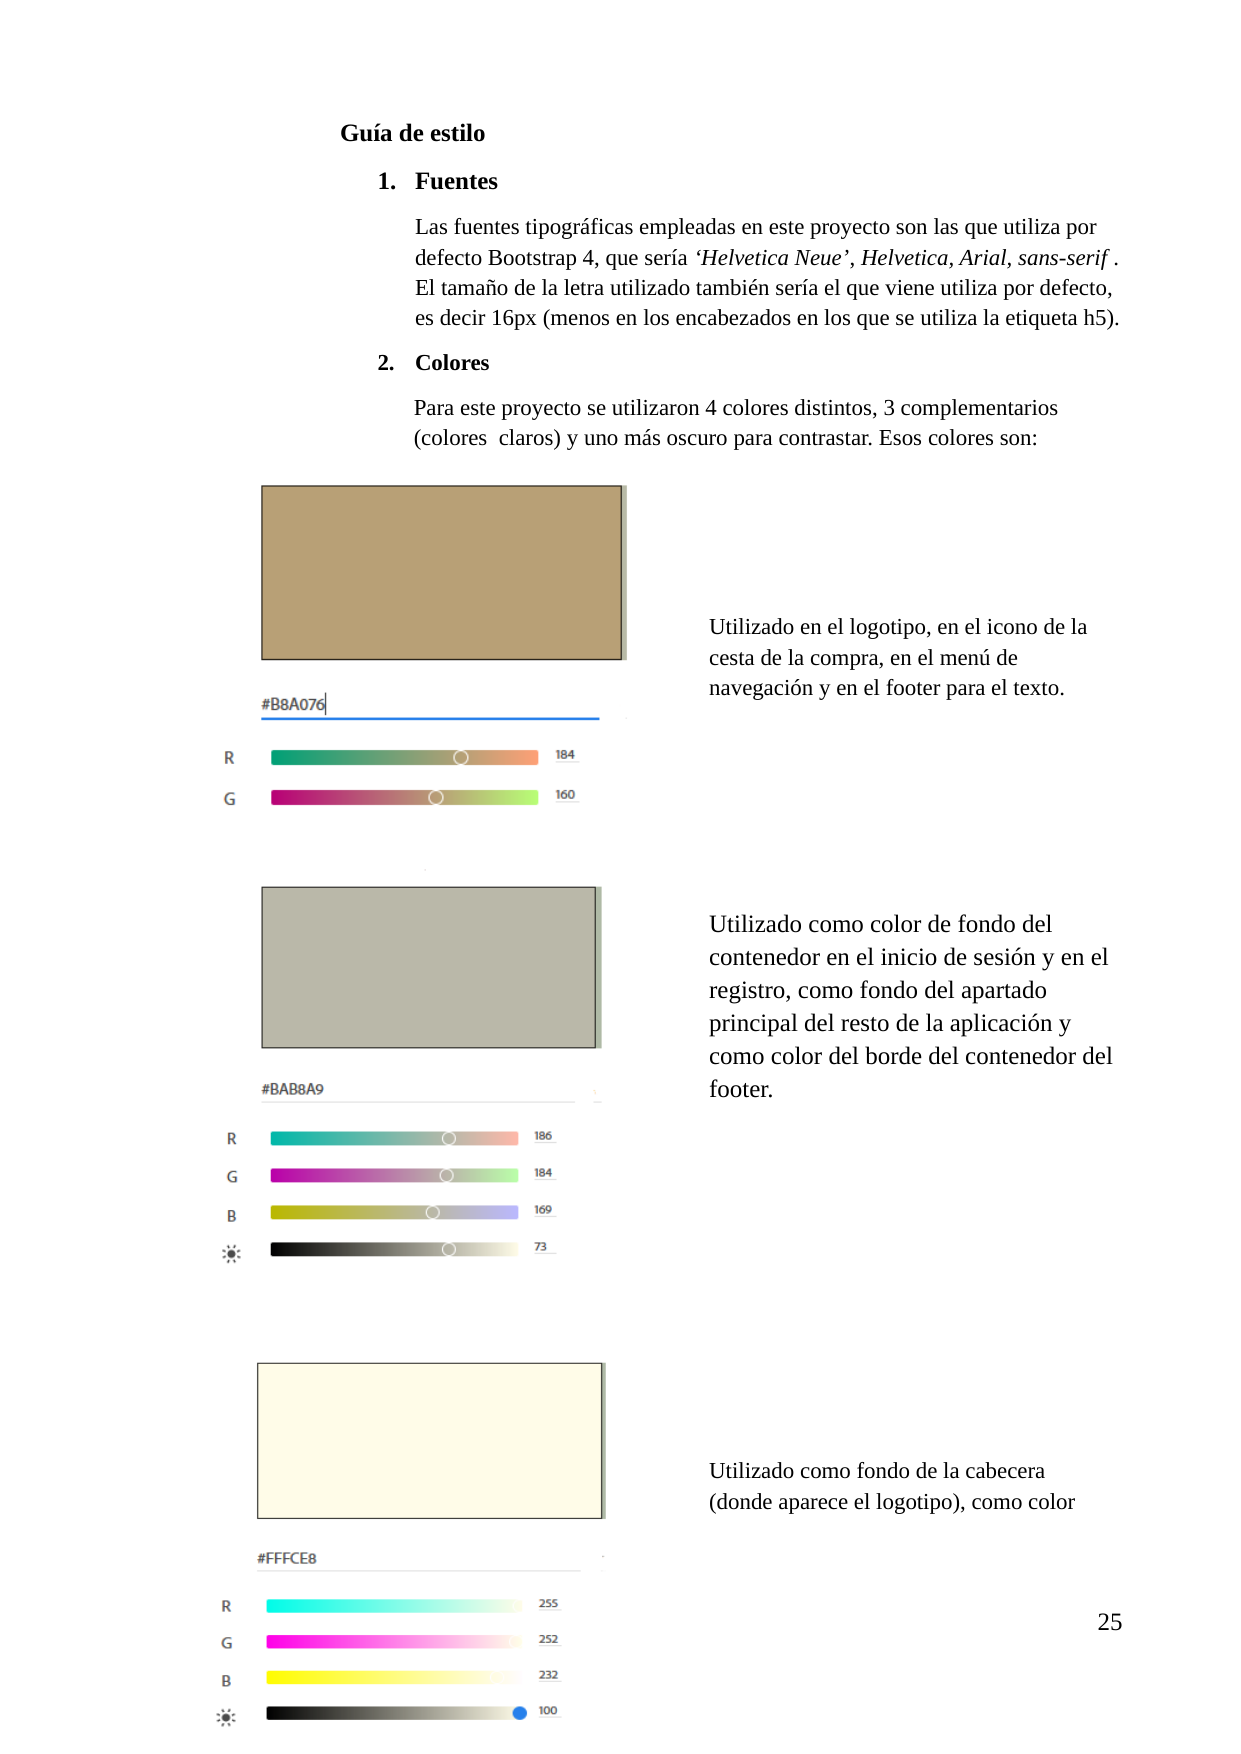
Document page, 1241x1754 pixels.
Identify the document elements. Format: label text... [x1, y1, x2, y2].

list Fuentes [377, 166, 1122, 194]
text Para este proyecto se utilizaron 4 colores distintos, 3 complementarios (colores claros) y uno más oscuro para contrastar. Esos colores son: [118, 393, 1122, 450]
text Utilizado en el logotipo, en el icono de la cesta de la compra, en el menú de navegación y en el footer para el texto. [637, 611, 1122, 701]
text Utilizado como fondo de la cabecera (donde aparece el logotipo), como color [625, 1455, 1122, 1514]
list Colores [377, 349, 1122, 375]
list Las fuentes tipográficas empleadas en este proyecto son las que utiliza por defecto Bootstrap 4, que sería ‘Helvetica Neue’, Helvetica, Arial, sans-serif . El tamaño de la letra utilizado también sería el que viene utiliza por defecto, es decir 16px (menos en los encabezados en los que se utiliza la etiqueta h5). [377, 213, 1122, 330]
text Guía de estilo [118, 118, 1122, 147]
text [118, 909, 213, 1103]
picture [207, 1355, 625, 1740]
text [118, 1455, 207, 1514]
picture [213, 473, 637, 1291]
text [118, 611, 214, 701]
text Utilizado como color de fondo del contenedor en el inicio de sesión y en el registro, como fondo del apartado principal del resto de la aplicación y como color del borde del contenedor del footer. [626, 909, 1122, 1103]
